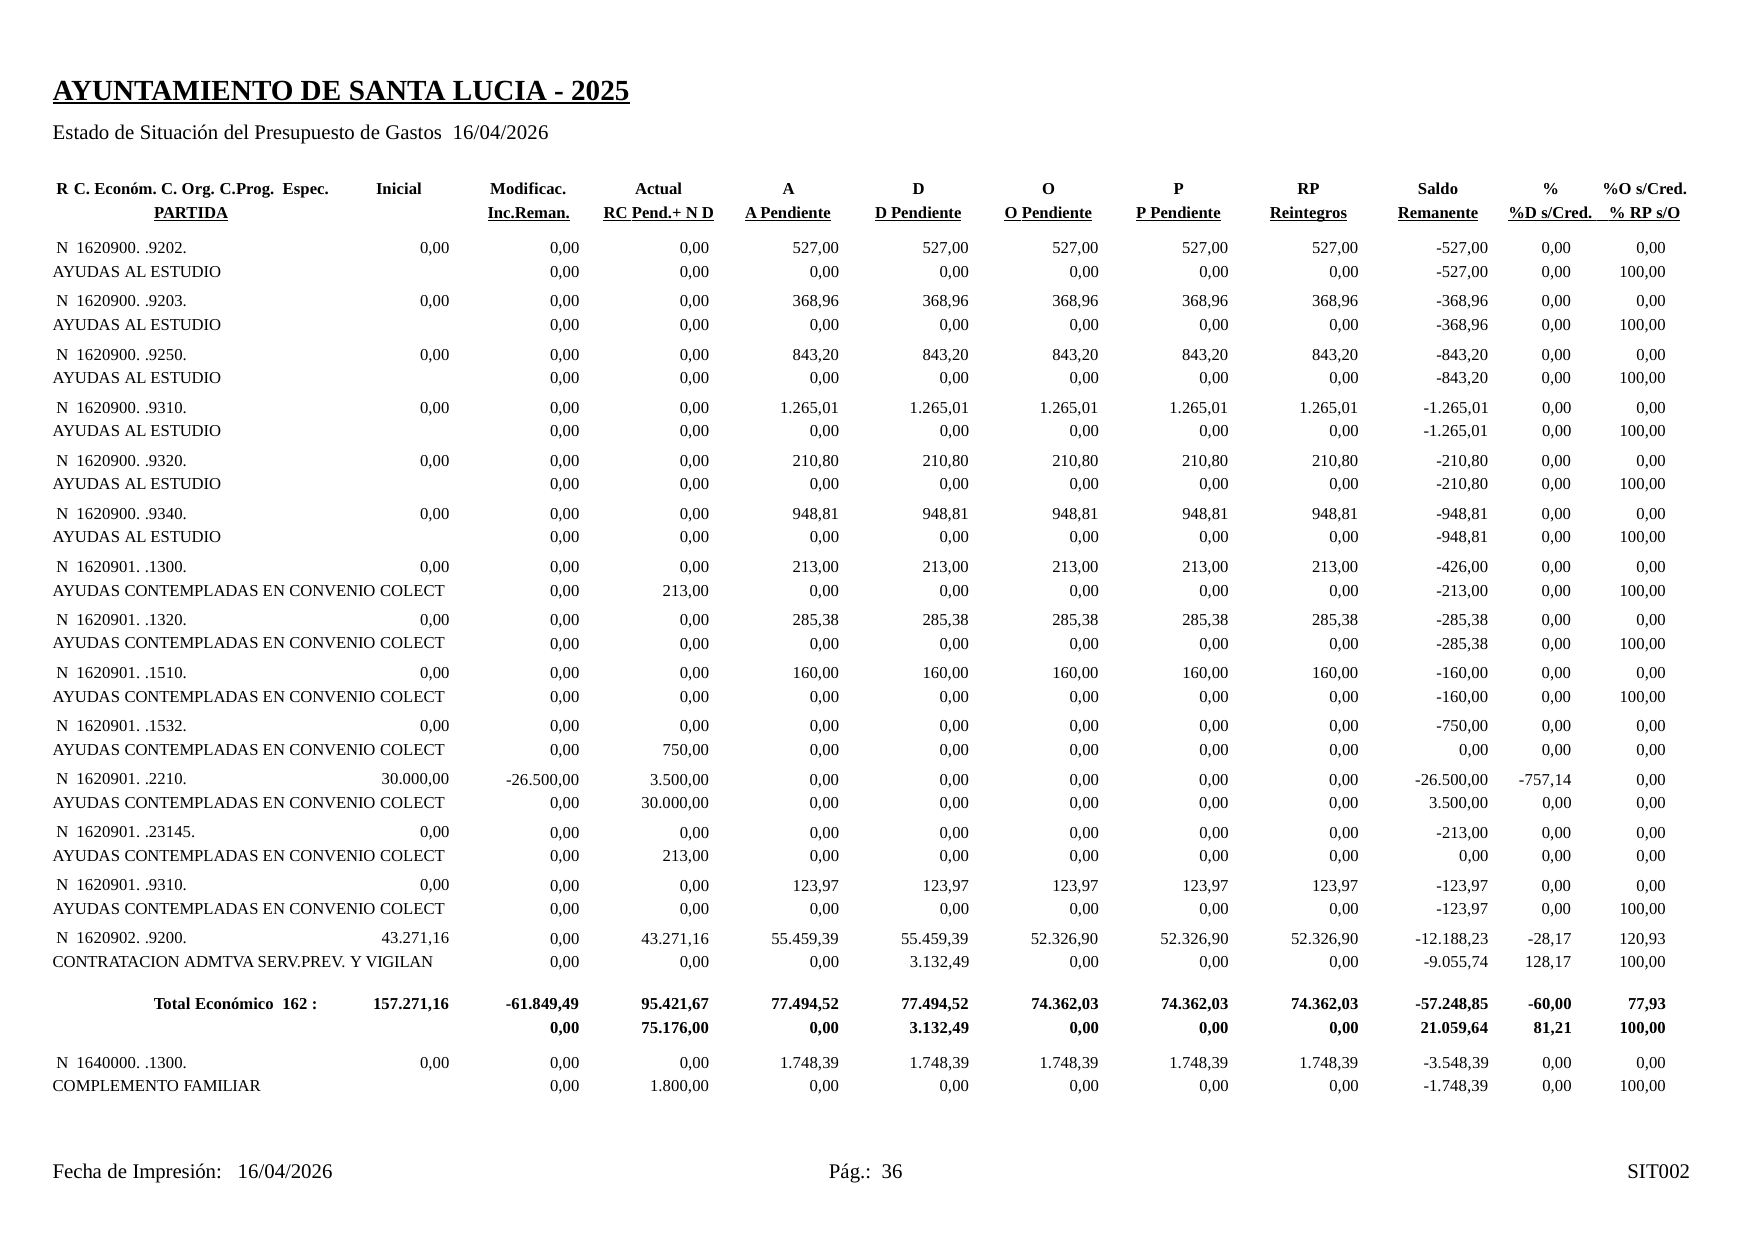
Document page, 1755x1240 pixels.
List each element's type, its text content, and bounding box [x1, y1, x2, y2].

text N 1620901. .1532. 0,00 [56, 717, 474, 735]
text AYUDAS CONTEMPLADAS EN CONVENIO COLECT [52, 740, 474, 759]
text 0,00 [1542, 1054, 1597, 1072]
text AYUDAS AL ESTUDIO [52, 369, 247, 387]
text 0,00 [939, 688, 994, 706]
text 0,00 [1636, 452, 1691, 470]
text % [1542, 180, 1584, 198]
text 0,00 [939, 847, 994, 865]
text 157.271,16 [373, 995, 474, 1013]
text 0,00 [939, 717, 994, 736]
text 0,00 [1199, 422, 1254, 440]
text 100,00 [1619, 263, 1691, 281]
text 0,00 [1199, 1077, 1253, 1096]
text Saldo [1418, 180, 1483, 198]
text Inc.Reman. [487, 204, 595, 222]
text AYUDAS AL ESTUDIO [52, 316, 247, 334]
text 0,00 [1199, 953, 1254, 972]
text 0,00 [1329, 847, 1384, 865]
text 0,00 [1541, 611, 1597, 629]
text 160,00 [1312, 664, 1384, 683]
text 0,00 [1069, 1077, 1124, 1096]
text -757,14 [1519, 770, 1597, 789]
text 0,00 [1541, 369, 1597, 387]
text 0,00 [1541, 505, 1597, 523]
text 0,00 [1459, 847, 1513, 865]
text 0,00 [1069, 953, 1124, 972]
text 0,00 [1329, 475, 1384, 493]
text 74.362,03 [1161, 995, 1253, 1013]
text 100,00 [1619, 1019, 1691, 1037]
text 0,00 [1542, 717, 1597, 736]
text 123,97 [792, 877, 864, 895]
text 0,00 [1541, 239, 1597, 258]
text 0,00 [1069, 823, 1124, 842]
text 1.800,00 [650, 1077, 734, 1096]
text 213,00 [662, 847, 734, 865]
text -123,97 [1436, 877, 1513, 895]
text 368,96 [922, 292, 994, 311]
text 0,00 [679, 1054, 734, 1072]
text 0,00 [1636, 1054, 1691, 1072]
text 948,81 [792, 505, 864, 523]
text 100,00 [1619, 422, 1691, 440]
text 1.265,01 [780, 398, 864, 417]
text 0,00 [939, 369, 994, 387]
text 0,00 [1329, 1077, 1384, 1096]
text 74.362,03 [1031, 995, 1124, 1013]
text 0,00 [1069, 847, 1124, 865]
text 3.132,49 [909, 1019, 994, 1037]
text 0,00 [679, 452, 734, 470]
text 0,00 [809, 263, 864, 281]
text -948,81 [1436, 505, 1513, 523]
text 77.494,52 [771, 995, 864, 1013]
text 0,00 [1541, 877, 1597, 895]
text 0,00 [679, 239, 734, 258]
text 160,00 [1052, 664, 1124, 683]
text 0,00 [1636, 794, 1691, 812]
text 0,00 [1329, 528, 1384, 547]
text 0,00 [550, 239, 604, 258]
text 0,00 [1069, 770, 1124, 789]
text 0,00 [1636, 741, 1691, 759]
text 77.494,52 [901, 995, 994, 1013]
text 0,00 [1069, 688, 1124, 706]
text N 1620900. .9320. [56, 452, 212, 470]
text 0,00 [550, 717, 604, 736]
text 0,00 [1541, 316, 1597, 334]
text 3.500,00 [650, 770, 734, 789]
text -123,97 [1436, 900, 1513, 918]
text 0,00 [939, 634, 994, 653]
text 0,00 [1199, 634, 1254, 653]
text 0,00 [679, 900, 734, 918]
text 0,00 [679, 688, 734, 706]
text 0,00 [1069, 263, 1124, 281]
text 100,00 [1619, 528, 1691, 547]
text 0,00 [1069, 1019, 1124, 1037]
text 0,00 [679, 316, 734, 334]
text 213,00 [1182, 558, 1254, 576]
text 0,00 [1541, 900, 1597, 918]
text AYUDAS CONTEMPLADAS EN CONVENIO COLECT [52, 846, 474, 865]
text 52.326,90 [1291, 930, 1384, 948]
text O [1042, 180, 1080, 198]
text 74.362,03 [1291, 995, 1383, 1013]
text 0,00 [550, 611, 604, 629]
text 0 [550, 1019, 558, 1037]
text 1.265,01 [909, 398, 994, 417]
text 213,00 [792, 558, 864, 576]
text 0,00 [1636, 292, 1691, 311]
text -210,80 [1436, 475, 1513, 493]
text 0,00 [1199, 741, 1254, 759]
text 21.059,64 [1420, 1019, 1513, 1037]
text 0,00 [1542, 847, 1597, 865]
text 0,00 [679, 505, 734, 523]
text N 1620900. .9250. [56, 345, 212, 364]
text 1.748,39 [780, 1054, 864, 1072]
text 0,00 [809, 316, 864, 334]
text 0,00 [679, 717, 734, 736]
text 0,00 [1199, 900, 1254, 918]
text 0,00 [1542, 823, 1597, 842]
text 0,00 [809, 717, 864, 736]
text -285,38 [1436, 634, 1513, 653]
text 1.748,39 [1039, 1054, 1124, 1072]
text P Pendiente [1136, 204, 1246, 222]
text 1.748,39 [1169, 1054, 1253, 1072]
text -368,96 [1436, 292, 1513, 311]
text 100,00 [1619, 1077, 1691, 1096]
text 0,00 [809, 688, 864, 706]
text 0,00 [1199, 369, 1254, 387]
text 948,81 [1182, 505, 1254, 523]
text 0,00 [679, 528, 734, 547]
text A [782, 180, 819, 198]
text 0,00 [809, 847, 864, 865]
text 0,00 [550, 505, 604, 523]
text -26.500,00 [506, 770, 604, 789]
text 0,00 [420, 558, 474, 576]
text 3.132,49 [909, 953, 994, 972]
text N 1620901. .2210. 30.000,00 [56, 770, 474, 788]
text 285,38 [1182, 611, 1254, 629]
text 0,00 [809, 794, 864, 812]
text 100,00 [1619, 475, 1691, 493]
text 0,00 [550, 1077, 604, 1096]
text 0,00 [1199, 316, 1254, 334]
text 0,00 [550, 369, 604, 387]
text N 1620900. .9340. [56, 505, 212, 523]
text 75.176,00 [641, 1019, 734, 1037]
text 213,00 [1312, 558, 1384, 576]
text 0,00 [679, 953, 734, 972]
text 160,00 [922, 664, 994, 683]
text 0,00 [1636, 847, 1691, 865]
text 948,81 [922, 505, 994, 523]
text -26.500,00 [1415, 770, 1513, 789]
text 0,00 [939, 794, 994, 812]
text 0,00 [1636, 770, 1691, 789]
text 1.265,01 [1169, 398, 1254, 417]
text 55.459,39 [901, 930, 994, 948]
text 0,00 [550, 634, 604, 653]
text 213,00 [662, 581, 734, 600]
text 210,80 [1052, 452, 1124, 470]
text 0,00 [809, 528, 864, 547]
text 55.459,39 [771, 930, 864, 948]
text ,00 [558, 1019, 604, 1037]
text -426,00 [1436, 558, 1513, 576]
text -57.248,85 [1415, 995, 1513, 1013]
text 0,00 [420, 292, 474, 311]
text 0,00 [550, 475, 604, 493]
text -1.265,01 [1423, 398, 1513, 417]
text Modificac. [490, 180, 595, 198]
text 0,00 [939, 316, 994, 334]
text 0,00 [1541, 452, 1597, 470]
text 0,00 [1069, 717, 1124, 736]
text 0,00 [679, 664, 734, 683]
text 0,00 [809, 369, 864, 387]
text 285,38 [1312, 611, 1384, 629]
text 0,00 [1199, 794, 1253, 812]
text 0,00 [1069, 422, 1124, 440]
text 0,00 [809, 634, 864, 653]
text -160,00 [1436, 664, 1513, 683]
text %D s/Cred. % RP s/O [1508, 204, 1705, 222]
text -285,38 [1436, 611, 1513, 629]
text 0,00 [1069, 581, 1124, 600]
text 0,00 [1636, 823, 1691, 842]
text N 1620901. .9310. 0,00 [56, 876, 474, 894]
text 0,00 [1069, 900, 1124, 918]
text 0,00 [809, 475, 864, 493]
text 0,00 [1329, 422, 1383, 440]
text -160,00 [1436, 688, 1513, 706]
text 0,00 [420, 239, 474, 258]
text 0,00 [550, 664, 604, 683]
text 0,00 [1542, 422, 1597, 440]
text AYUDAS CONTEMPLADAS EN CONVENIO COLECT [52, 687, 474, 706]
text %O s/Cred. [1602, 180, 1712, 198]
text 0,00 [1329, 770, 1383, 789]
text 0,00 [420, 1054, 474, 1072]
text 368,96 [1312, 292, 1384, 311]
text 30.000,00 [641, 794, 734, 812]
text 128,17 [1525, 953, 1596, 972]
text 0,00 [679, 634, 734, 653]
text 0,00 [1199, 770, 1253, 789]
text AYUDAS AL ESTUDIO [52, 263, 247, 281]
text 0,00 [550, 581, 604, 600]
text 0,00 [1199, 581, 1254, 600]
text 527,00 [922, 239, 994, 258]
text 750,00 [662, 741, 734, 759]
text 0,00 [550, 953, 604, 972]
text Total Económico 162 : [153, 995, 344, 1013]
text 0,00 [1542, 794, 1597, 812]
text 0,00 [939, 770, 994, 789]
text 0,00 [1329, 794, 1383, 812]
text 0,00 [1329, 369, 1384, 387]
text 0,00 [1542, 1077, 1597, 1096]
text N 1620902. .9200. 43.271,16 [56, 929, 474, 947]
text 0,00 [550, 422, 604, 440]
text 368,96 [792, 292, 864, 311]
text -1.265,01 [1423, 422, 1513, 440]
text 843,20 [1312, 345, 1384, 364]
text 100,00 [1619, 953, 1691, 972]
text 0,00 [1069, 794, 1124, 812]
text 0,00 [1636, 611, 1691, 629]
text Fecha de Impresión: 16/04/2026 [52, 1160, 358, 1183]
text 0,00 [1329, 263, 1384, 281]
text 0,00 [420, 345, 474, 364]
text -60,00 [1528, 995, 1597, 1013]
text 52.326,90 [1031, 930, 1124, 948]
text 0,00 [939, 475, 994, 493]
text AYUDAS AL ESTUDIO [52, 422, 247, 440]
text -843,20 [1436, 345, 1513, 364]
text 0,00 [1541, 664, 1597, 683]
text 0,00 [550, 741, 604, 759]
text 123,97 [1052, 877, 1124, 895]
text 0,00 [550, 316, 604, 334]
text 0,00 [679, 292, 734, 311]
text 100,00 [1619, 369, 1691, 387]
text 160,00 [792, 664, 864, 683]
text 0,00 [1541, 558, 1597, 576]
text 0,00 [1329, 581, 1384, 600]
text 123,97 [1182, 877, 1254, 895]
text -12.188,23 [1415, 930, 1513, 948]
text 0,00 [1542, 398, 1597, 417]
text Actual [635, 180, 707, 198]
text AYUDAS CONTEMPLADAS EN CONVENIO COLECT [52, 793, 474, 812]
text -213,00 [1436, 823, 1513, 842]
text -368,96 [1436, 316, 1513, 334]
text 0,00 [1329, 1019, 1383, 1037]
text 0,00 [1069, 316, 1124, 334]
text 527,00 [792, 239, 864, 258]
text 0,00 [679, 369, 734, 387]
text 0,00 [1541, 263, 1597, 281]
text 0,00 [1069, 634, 1124, 653]
text N 1620901. .23145. 0,00 [56, 823, 474, 841]
text 0,00 [550, 558, 604, 576]
text 213,00 [922, 558, 994, 576]
text D Pendiente [875, 204, 987, 222]
text AYUDAS AL ESTUDIO [52, 475, 247, 493]
text 948,81 [1312, 505, 1384, 523]
text 0,00 [1636, 345, 1691, 364]
text R C. Económ. C. Org. C.Prog. Espec. [56, 180, 352, 198]
text 0,00 [550, 263, 604, 281]
text 210,80 [1182, 452, 1254, 470]
text 0,00 [1541, 528, 1597, 547]
text 0,00 [1329, 634, 1384, 653]
text 0,00 [809, 422, 864, 440]
text 0,00 [1636, 664, 1691, 683]
text 0,00 [679, 345, 734, 364]
text AYUDAS CONTEMPLADAS EN CONVENIO COLECT [52, 581, 474, 600]
text 0,00 [1329, 316, 1384, 334]
text N 1620900. .9310. [56, 398, 212, 417]
text 0,00 [1541, 634, 1597, 653]
text AYUDAS CONTEMPLADAS EN CONVENIO COLECT [52, 899, 474, 918]
text 0,00 [1541, 475, 1597, 493]
text 0,00 [420, 505, 474, 523]
text 0,00 [939, 581, 994, 600]
text Remanente [1398, 204, 1503, 222]
text 81,21 [1533, 1019, 1597, 1037]
text 0,00 [1199, 263, 1254, 281]
text PARTIDA [154, 204, 352, 222]
text 0,00 [1636, 398, 1691, 417]
text Estado de Situación del Presupuesto de Gastos 16/04/2026 [52, 121, 572, 144]
text 0,00 [1069, 475, 1124, 493]
text 0,00 [679, 877, 734, 895]
text 0,00 [550, 900, 604, 918]
text 210,80 [792, 452, 864, 470]
text 0,00 [420, 398, 474, 417]
text 0,00 [550, 452, 604, 470]
text 285,38 [922, 611, 994, 629]
text 0,00 [809, 1019, 864, 1037]
text 843,20 [792, 345, 864, 364]
text 0,00 [939, 900, 994, 918]
text 123,97 [922, 877, 994, 895]
text 3.500,00 [1429, 794, 1513, 812]
text 0,00 [1459, 741, 1513, 759]
text 0,00 [550, 292, 604, 311]
text -527,00 [1436, 263, 1513, 281]
text -28,17 [1528, 930, 1596, 948]
text -948,81 [1436, 528, 1513, 547]
text -61.849,49 [506, 995, 604, 1013]
text 0,00 [420, 452, 474, 470]
text 210,80 [1312, 452, 1384, 470]
text 843,20 [922, 345, 994, 364]
text COMPLEMENTO FAMILIAR [52, 1077, 287, 1096]
text 0,00 [550, 877, 604, 895]
text RC Pend.+ N D [603, 204, 739, 222]
text 0,00 [1636, 505, 1691, 523]
text 0,00 [1329, 823, 1384, 842]
text 0,00 [1199, 688, 1254, 706]
text 1.265,01 [1299, 398, 1383, 417]
text 0,00 [1329, 688, 1384, 706]
text 0,00 [809, 953, 864, 972]
text 0,00 [679, 558, 734, 576]
text N 1620900. .9203. [56, 292, 212, 311]
text N 1620901. .1300. [56, 558, 212, 576]
text -527,00 [1436, 239, 1513, 258]
text AYUNTAMIENTO DE SANTA LUCIA - 2025 [52, 75, 662, 107]
text 100,00 [1619, 688, 1691, 706]
text 213,00 [1052, 558, 1124, 576]
text -213,00 [1436, 581, 1513, 600]
text 0,00 [1541, 581, 1597, 600]
text 843,20 [1182, 345, 1254, 364]
text 123,97 [1312, 877, 1384, 895]
text 0,00 [550, 823, 604, 842]
text Inicial [376, 180, 447, 198]
text CONTRATACION ADMTVA SERV.PREV. Y VIGILAN [52, 952, 474, 971]
text 100,00 [1619, 634, 1691, 653]
text 527,00 [1312, 239, 1384, 258]
text 0,00 [1636, 239, 1691, 258]
text -9.055,74 [1423, 953, 1513, 972]
text 0,00 [1636, 558, 1691, 576]
text 285,38 [1052, 611, 1124, 629]
text 843,20 [1052, 345, 1124, 364]
text 210,80 [922, 452, 994, 470]
text 0,00 [809, 770, 864, 789]
text 0,00 [1541, 345, 1597, 364]
text 0,00 [1199, 528, 1254, 547]
text 0,00 [1541, 688, 1597, 706]
text 0,00 [939, 528, 994, 547]
text 0,00 [809, 823, 864, 842]
text 0,00 [1636, 717, 1691, 736]
text 0,00 [550, 930, 604, 948]
text 0,00 [550, 398, 604, 417]
text Reintegros [1269, 204, 1372, 222]
text 100,00 [1619, 900, 1691, 918]
text 0,00 [550, 528, 604, 547]
text 0,00 [939, 422, 994, 440]
text 0,00 [1329, 953, 1384, 972]
text 1.748,39 [1299, 1054, 1384, 1072]
text 0,00 [1329, 900, 1384, 918]
text 0,00 [809, 900, 864, 918]
text 120,93 [1619, 930, 1691, 948]
text -1.748,39 [1423, 1077, 1513, 1096]
text 1.265,01 [1039, 398, 1124, 417]
text 0,00 [1199, 717, 1254, 736]
text Pág.: 36 [829, 1160, 927, 1183]
text 160,00 [1182, 664, 1254, 683]
text 0,00 [679, 823, 734, 842]
text 0,00 [939, 823, 994, 842]
text -210,80 [1436, 452, 1513, 470]
text 0,00 [679, 398, 734, 417]
text 527,00 [1182, 239, 1254, 258]
text 0,00 [679, 263, 734, 281]
text N 1620901. .1510. 0,00 [56, 664, 474, 682]
text 0,00 [939, 1077, 994, 1096]
text 0,00 [1069, 528, 1124, 547]
text A Pendiente [745, 204, 857, 222]
text 527,00 [1052, 239, 1124, 258]
text 0,00 [939, 263, 994, 281]
text 95.421,67 [641, 995, 734, 1013]
text N 1620901. .1320. 0,00 [56, 611, 474, 629]
text 43.271,16 [641, 930, 734, 948]
text 100,00 [1619, 316, 1691, 334]
text N 1640000. .1300. [56, 1054, 212, 1072]
text 52.326,90 [1160, 930, 1254, 948]
text 0,00 [1329, 717, 1384, 736]
text 368,96 [1182, 292, 1254, 311]
text 0,00 [550, 688, 604, 706]
text 0,00 [809, 581, 864, 600]
text 0,00 [809, 1077, 864, 1096]
text 0,00 [809, 741, 864, 759]
text 0,00 [679, 611, 734, 629]
text 0,00 [550, 847, 604, 865]
text 0,00 [550, 794, 604, 812]
text 0,00 [1541, 292, 1597, 311]
text RP [1297, 180, 1344, 198]
text O Pendiente [1004, 204, 1117, 222]
text 100,00 [1619, 581, 1691, 600]
text 0,00 [1199, 823, 1254, 842]
text N 1620900. .9202. [56, 239, 212, 258]
text 0,00 [1069, 369, 1124, 387]
text AYUDAS CONTEMPLADAS EN CONVENIO COLECT [52, 634, 474, 653]
text 0,00 [679, 422, 734, 440]
text -3.548,39 [1423, 1054, 1513, 1072]
text 0,00 [939, 741, 994, 759]
text 0,00 [1636, 877, 1691, 895]
text -843,20 [1436, 369, 1513, 387]
text 0,00 [1329, 741, 1384, 759]
text 0,00 [1199, 1019, 1253, 1037]
text 77,93 [1628, 995, 1691, 1013]
text 0,00 [1069, 741, 1124, 759]
text 0,00 [550, 345, 604, 364]
text 285,38 [792, 611, 864, 629]
text P [1173, 180, 1208, 198]
text 368,96 [1052, 292, 1124, 311]
text D [912, 180, 949, 198]
text AYUDAS AL ESTUDIO [52, 528, 247, 547]
text 948,81 [1052, 505, 1124, 523]
text 1.748,39 [909, 1054, 994, 1072]
text 0,00 [1199, 475, 1254, 493]
text 0,00 [1542, 741, 1597, 759]
text 0,00 [1199, 847, 1254, 865]
text SIT002 [1627, 1160, 1715, 1183]
text -750,00 [1436, 717, 1513, 736]
text 0,00 [679, 475, 734, 493]
text 0,00 [550, 1054, 604, 1072]
